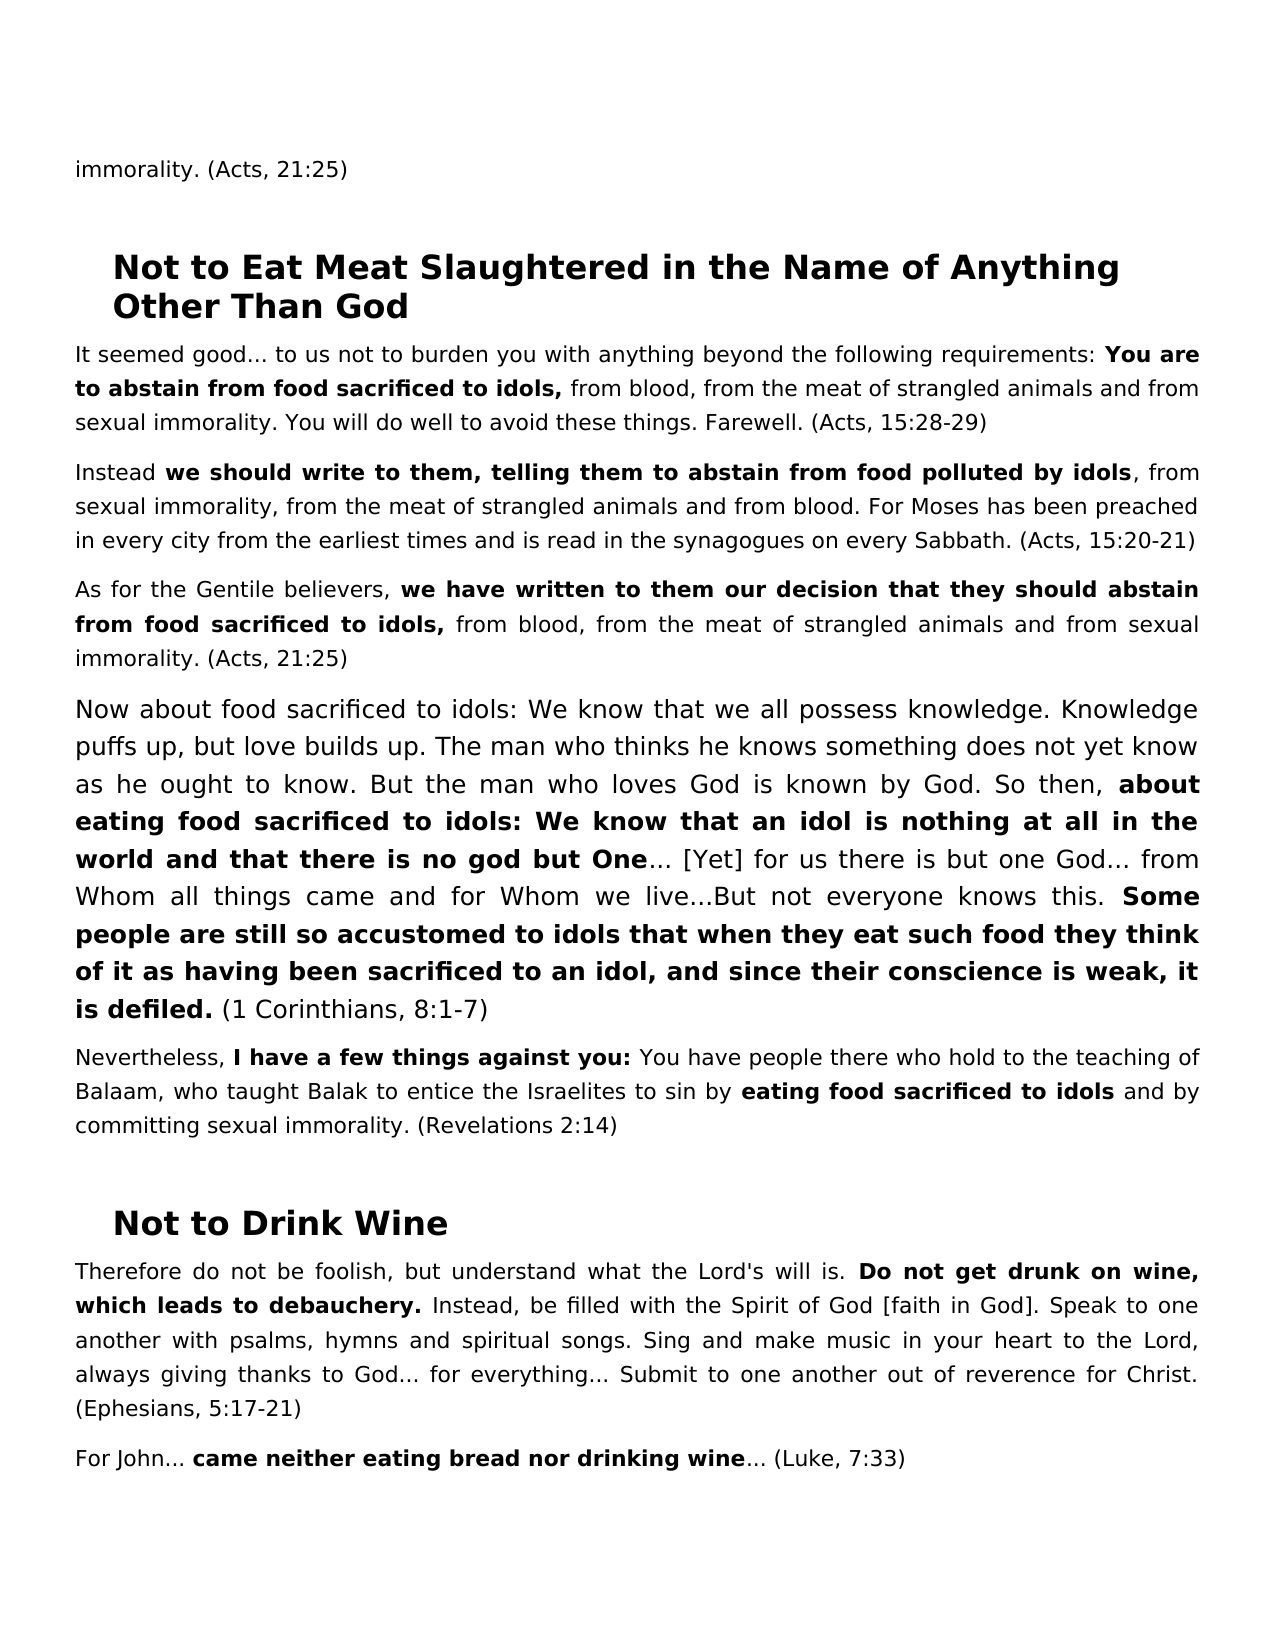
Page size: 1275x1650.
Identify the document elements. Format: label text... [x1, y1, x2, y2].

text Therefore do not be foolish, but understand what the Lord's will is. Do not get drunk on wine, which leads to debauchery. Instead, be filled with the Spirit of God [faith in God]. Speak to one another with psalms, hymns and spiritual songs. Sing and make music in your heart to the Lord, always giving thanks to God... for everything... Submit to one another out of reverence for Christ. (Ephesians, 5:17-21) [75, 1252, 1200, 1424]
text For John... came neither eating bread nor drinking wine... (Luke, 7:33) [75, 1438, 1200, 1473]
subtitle Not to Eat Meat Slaughtered in the Name of Anything Other Than God [112, 248, 1200, 326]
text As for the Gentile believers, we have written to them our decision that they should abstain from food sacrificed to idols, from blood, from the meat of strangled animals and from sexual immorality. (Acts, 21:25) [75, 570, 1200, 673]
text Nevertheless, I have a few things against you: You have people there who hold to the teaching of Balaam, who taught Balak to entice the Israelites to sin by eating food sacrificed to idols and by committing sexual immorality. (Revelations 2:14) [75, 1037, 1200, 1141]
text Instead we should write to them, telling them to abstain from food polluted by idols, from sexual immorality, from the meat of strangled animals and from blood. For Moses has been preached in every city from the earliest times and is read in the synagogues on every Sabbath. (Acts, 15:20-21) [75, 452, 1200, 556]
text immorality. (Acts, 21:25) [75, 150, 1200, 184]
text It seemed good... to us not to burden you with anything beyond the following requirements: You are to abstain from food sacrificed to idols, from blood, from the meat of strangled animals and from sexual immorality. You will do well to avoid these things. Farewell. (Acts, 15:28-29) [75, 334, 1200, 438]
text Now about food sacrificed to idols: We know that we all possess knowledge. Knowledge puffs up, but love builds up. The man who thinks he knows something does not yet know as he ought to know. But the man who loves God is known by God. So then, about eating food sacrificed to idols: We know that an idol is nothing at all in the world and that there is no god but One... [Yet] for us there is but one God... from Whom all things came and for Whom we live...But not everyone knows this. Some people are still so accustomed to idols that when they eat such food they think of it as having been sacrificed to an idol, and since their conscience is weak, it is defiled. (1 Corinthians, 8:1-7) [75, 688, 1200, 1026]
subtitle Not to Drink Wine [112, 1204, 1200, 1243]
